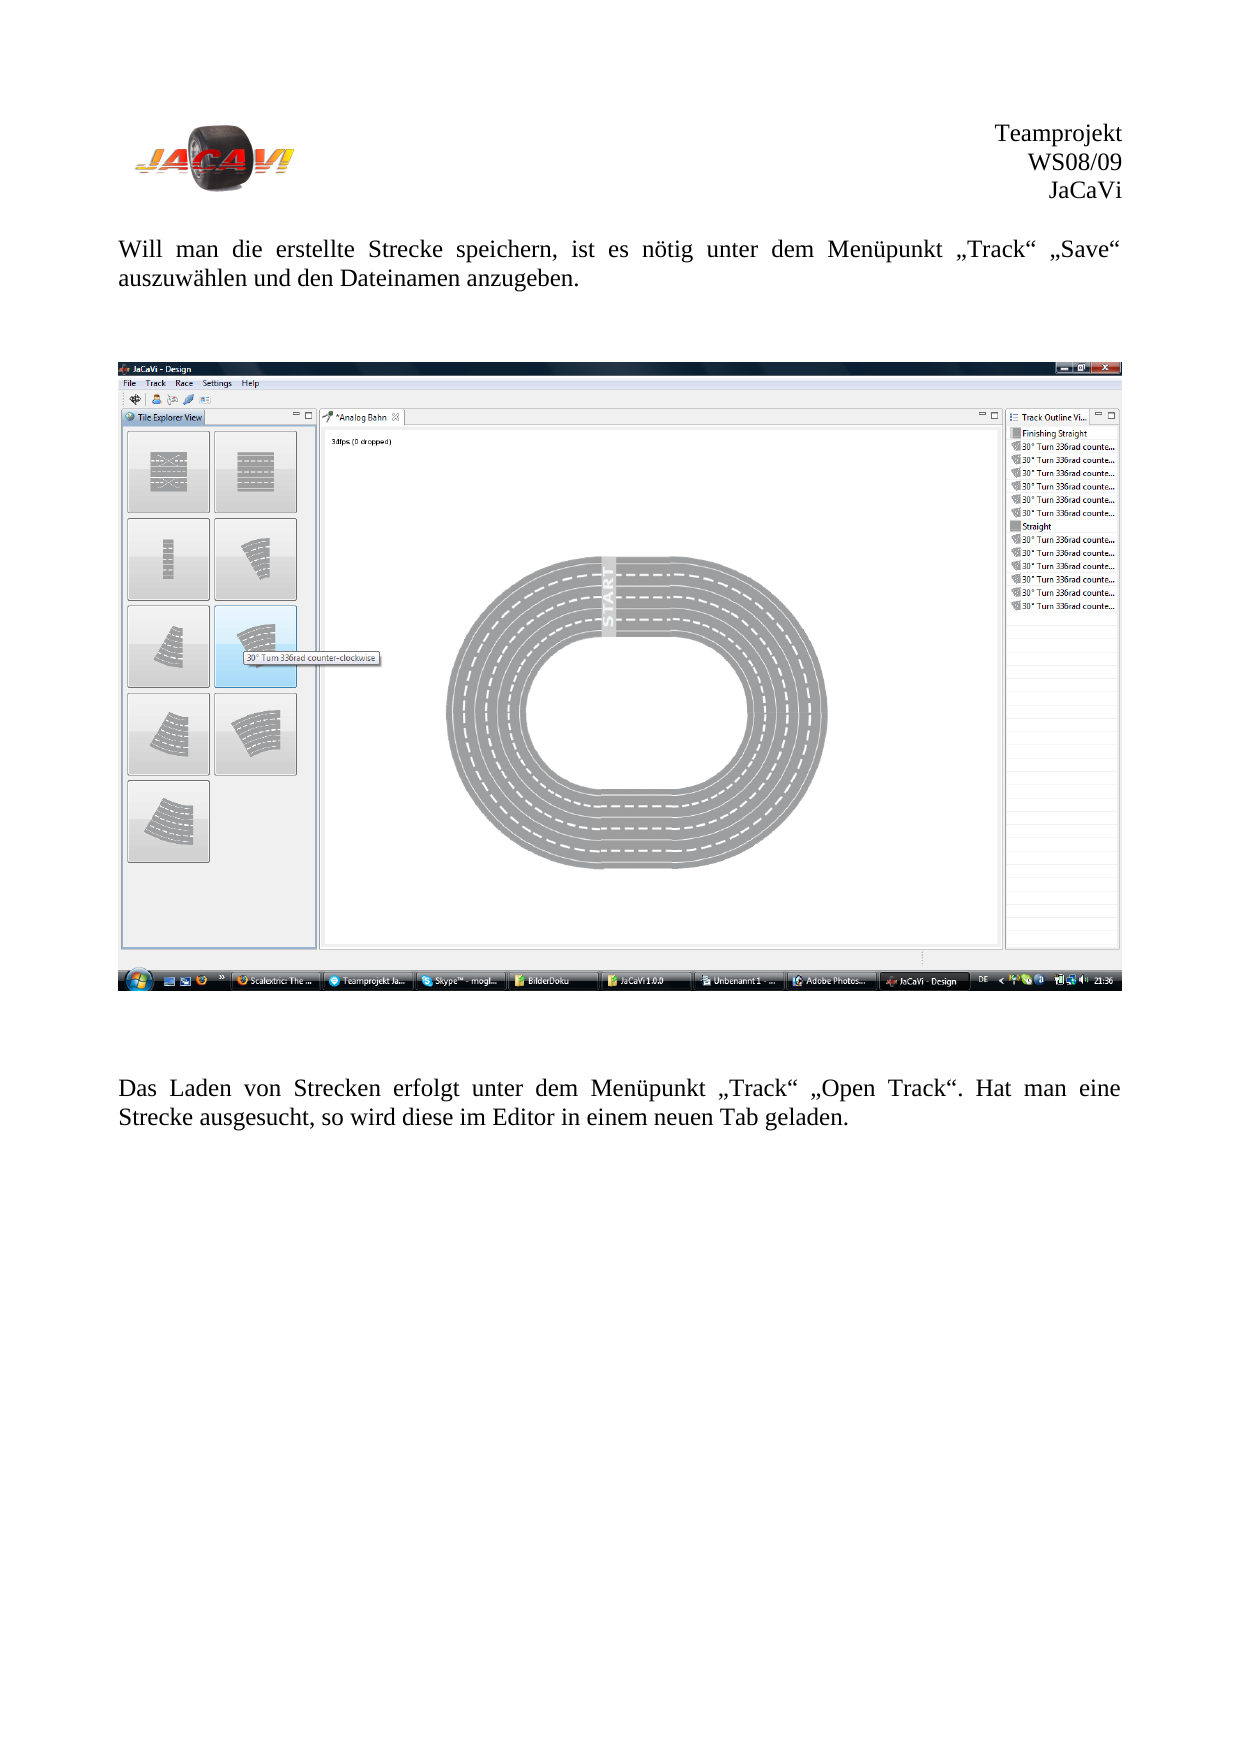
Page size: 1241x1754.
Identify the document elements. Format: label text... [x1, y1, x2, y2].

text Das Laden von Strecken erfolgt unter dem Menüpunkt „Track“ „Open Track“. Hat man eine Strecke ausgesucht, so wird diese im Editor in einem neuen Tab geladen. [118, 1073, 1122, 1130]
picture [128, 120, 307, 195]
picture [118, 362, 1122, 991]
text Will man die erstellte Strecke speichern, ist es nötig unter dem Menüpunkt „Track“ „Save“ auszuwählen und den Dateinamen anzugeben. [118, 234, 1122, 291]
